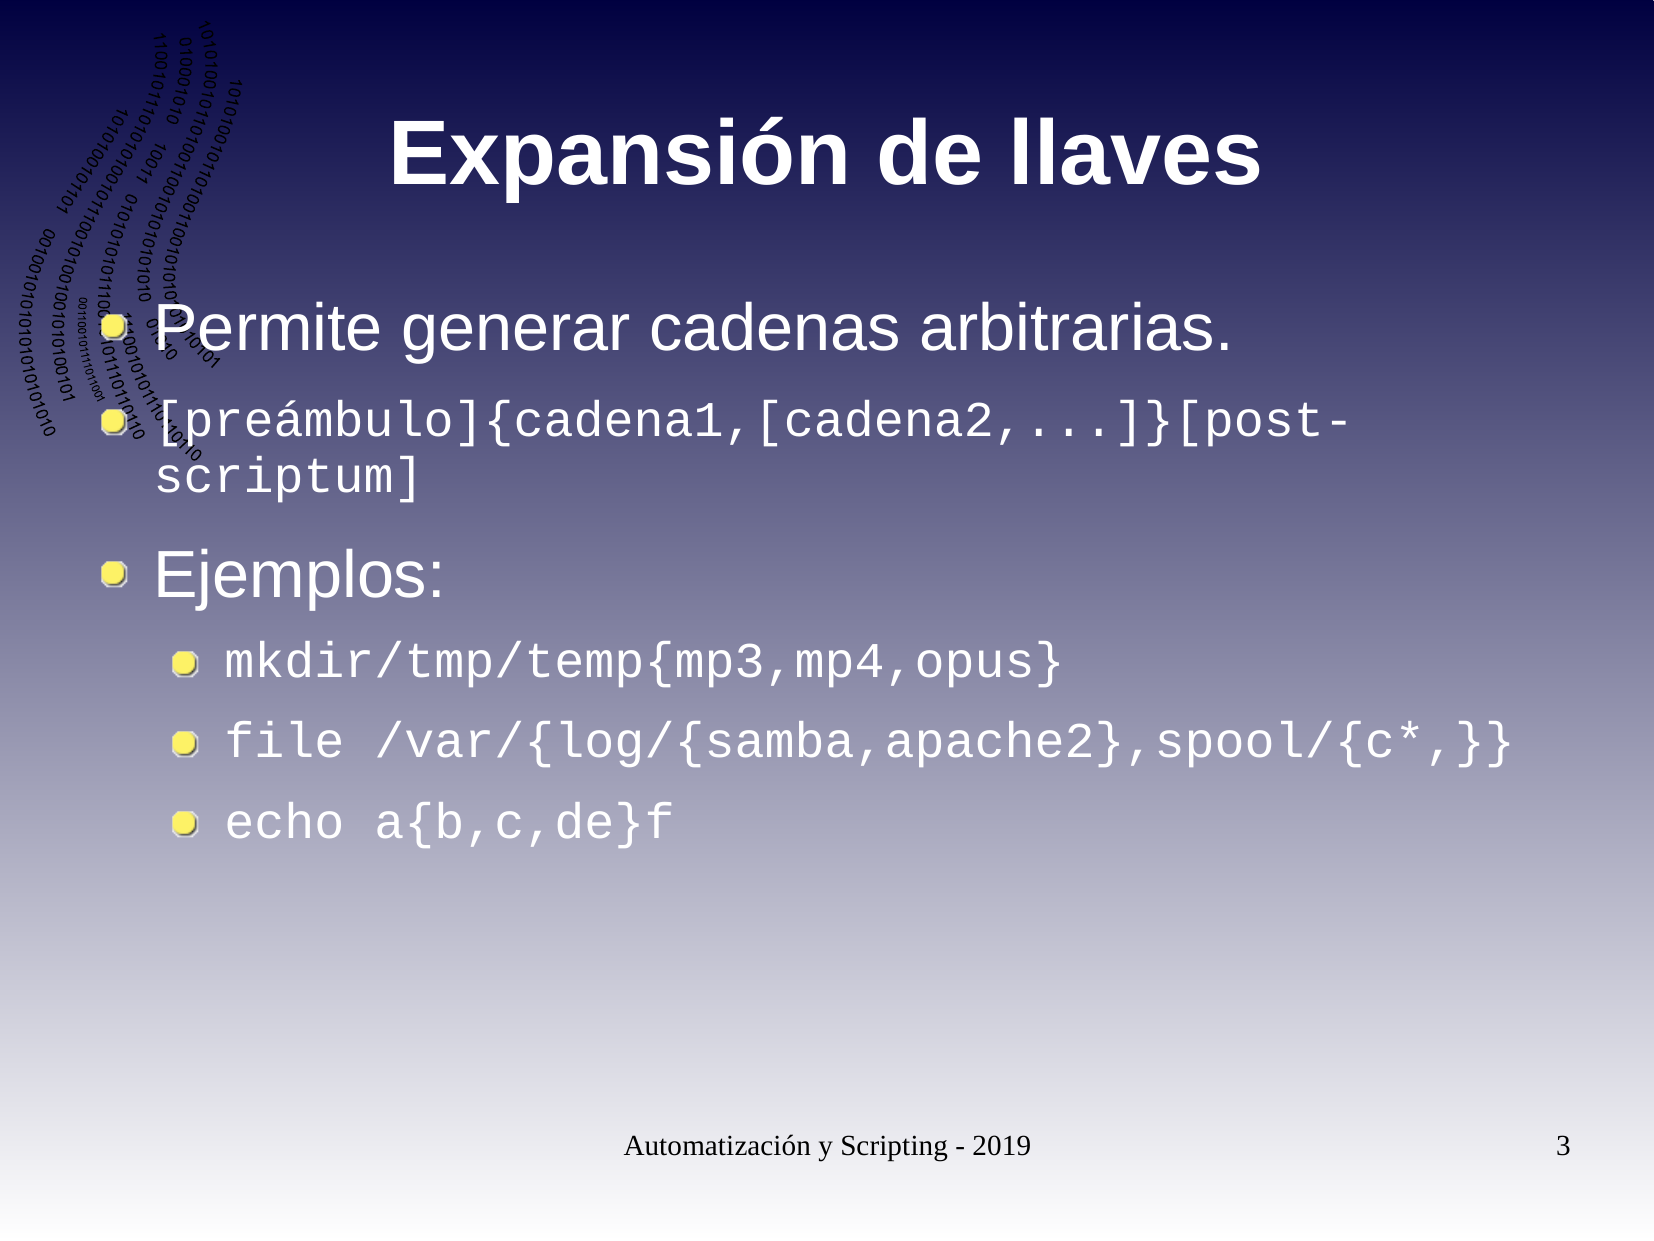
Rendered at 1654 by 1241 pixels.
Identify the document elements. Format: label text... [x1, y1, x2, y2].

list Permite generar cadenas arbitrarias. [preámbulo]{cadena1,[cadena2,...]}[post-scriptum] Ejemplos: mkdir/tmp/temp{mp3,mp4,opus} file /var/{log/{samba,apache2},spool/{c*,}} echo a{b,c,de}f [82, 290, 1571, 1010]
title Expansión de llaves [82, 49, 1571, 257]
picture [18, 20, 243, 461]
